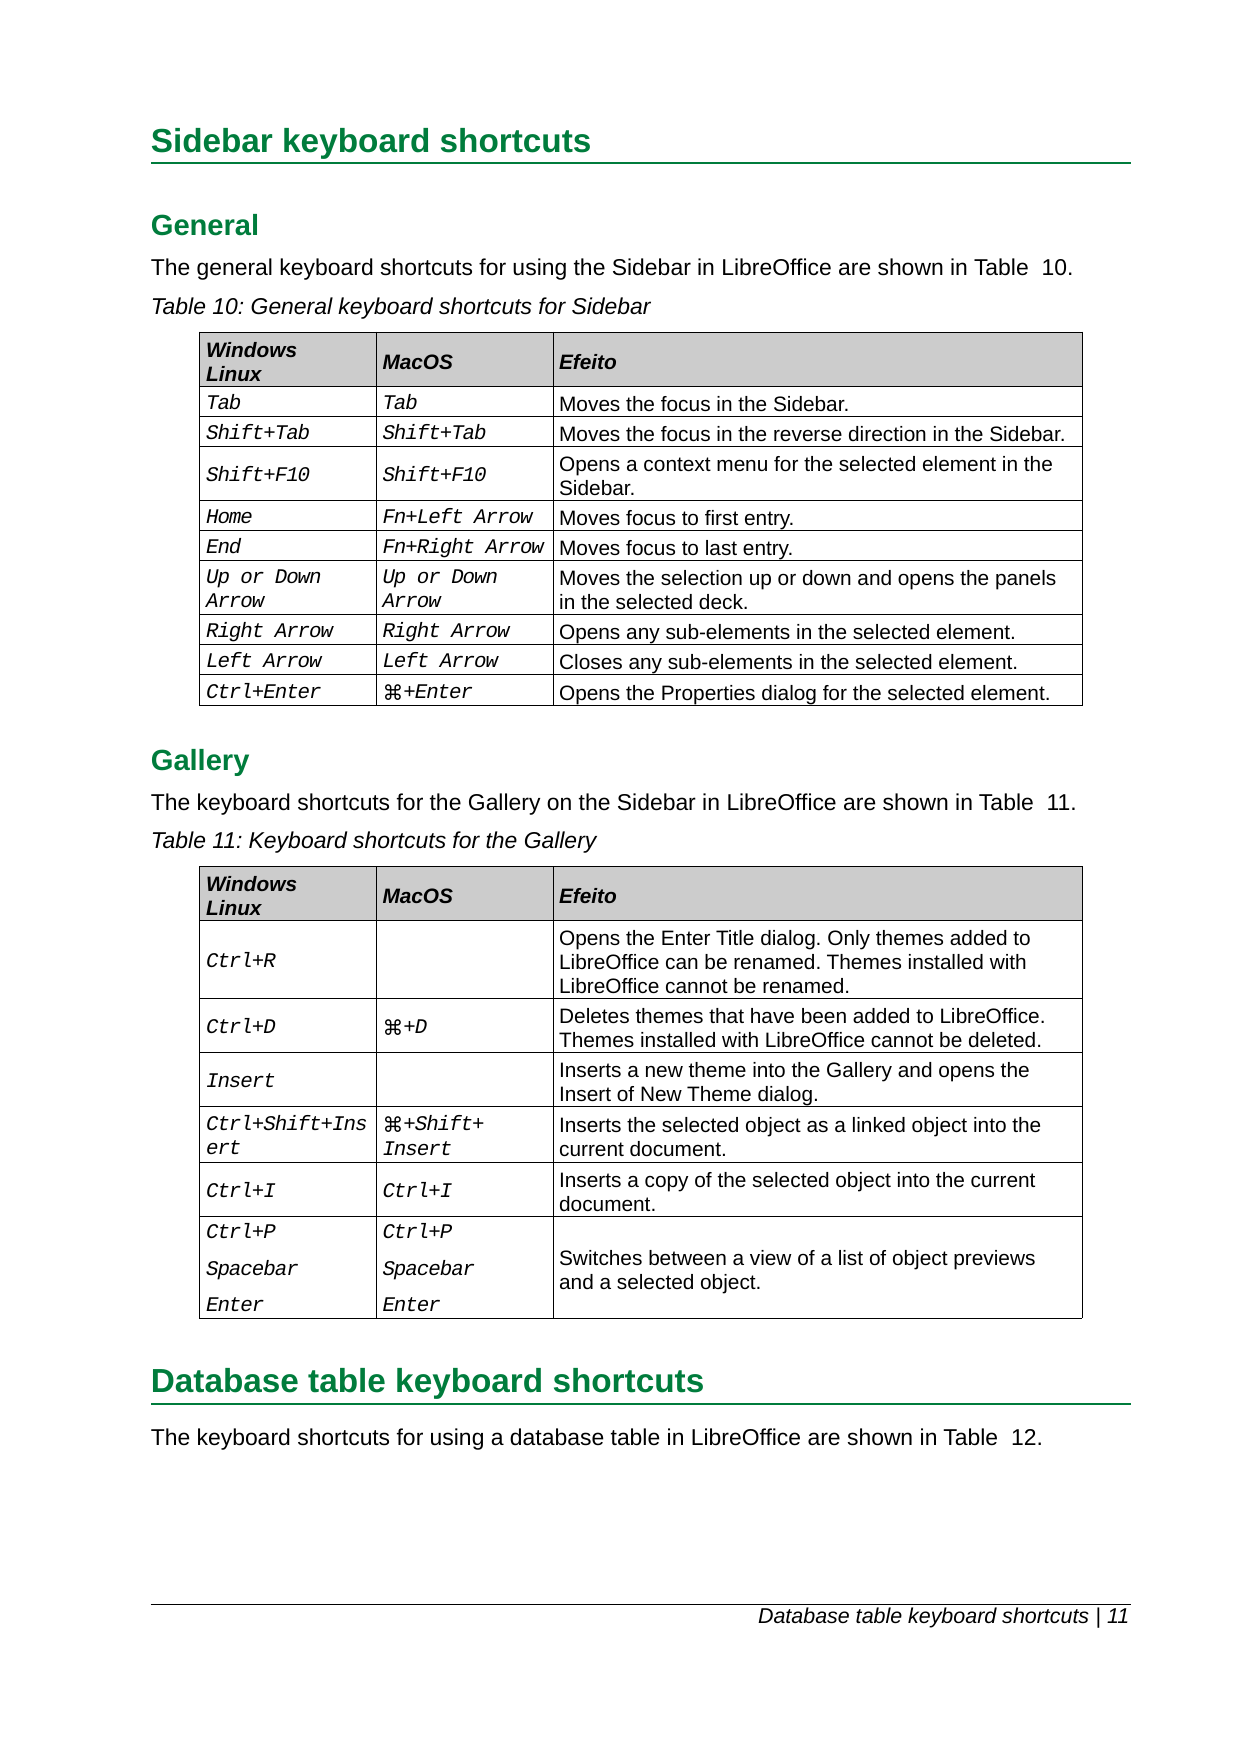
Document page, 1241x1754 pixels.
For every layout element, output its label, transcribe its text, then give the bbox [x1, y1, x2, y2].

table_cell Shift+F10 [200, 447, 376, 499]
table_cell Inserts a new theme into the Gallery and opens the Insert of New Theme dialog. [554, 1053, 1082, 1106]
table_cell Right Arrow [377, 615, 553, 643]
table_cell Moves focus to last entry. [554, 531, 1082, 559]
table_cell End [200, 531, 376, 559]
table_header Efeito [554, 867, 1082, 920]
table_cell Inserts a copy of the selected object into the current document. [554, 1163, 1082, 1216]
table_cell Closes any sub-elements in the selected element. [554, 645, 1082, 673]
table_cell Ctrl+I [200, 1163, 376, 1216]
text Table 10: General keyboard shortcuts for Sidebar [151, 293, 1131, 319]
table_cell Tab [200, 387, 376, 416]
table_cell Moves the selection up or down and opens the panels in the selected deck. [554, 561, 1082, 613]
table_header Windows Linux [200, 867, 376, 920]
table_cell Switches between a view of a list of object previews and a selected object. [554, 1217, 1082, 1317]
table_cell Opens a context menu for the selected element in the Sidebar. [554, 447, 1082, 499]
table_cell [377, 921, 553, 998]
table_cell Opens the Enter Title dialog. Only themes added to LibreOffice can be renamed. Themes installed with LibreOffice cannot be renamed. [554, 921, 1082, 998]
table_cell Moves focus to first entry. [554, 501, 1082, 529]
table_cell Ctrl+P Spacebar Enter [200, 1217, 376, 1317]
table_cell ⌘+D [377, 999, 553, 1052]
table_cell Shift+F10 [377, 447, 553, 499]
table_cell Moves the focus in the Sidebar. [554, 387, 1082, 416]
table_cell Inserts the selected object as a linked object into the current document. [554, 1107, 1082, 1162]
subtitle Sidebar keyboard shortcuts [151, 121, 1131, 162]
table_cell Ctrl+Shift+Insert [200, 1107, 376, 1162]
table_cell Ctrl+R [200, 921, 376, 998]
text The keyboard shortcuts for using a database table in LibreOffice are shown in Table 12. [151, 1423, 1131, 1450]
table_cell Opens the Properties dialog for the selected element. [554, 675, 1082, 705]
table_cell ⌘+Shift+ Insert [377, 1107, 553, 1162]
subtitle Gallery [151, 743, 1131, 776]
table_cell Up or Down Arrow [200, 561, 376, 613]
subtitle General [151, 208, 1131, 242]
table_cell Up or Down Arrow [377, 561, 553, 613]
table_cell Ctrl+Enter [200, 675, 376, 705]
table_cell Opens any sub-elements in the selected element. [554, 615, 1082, 643]
table_cell Left Arrow [200, 645, 376, 673]
table_cell Deletes themes that have been added to LibreOffice. Themes installed with LibreOffice cannot be deleted. [554, 999, 1082, 1052]
table_cell [377, 1053, 553, 1106]
text Table 11: Keyboard shortcuts for the Gallery [151, 827, 1131, 854]
table_cell Insert [200, 1053, 376, 1106]
table_cell Tab [377, 387, 553, 416]
table_header Windows Linux [200, 333, 376, 386]
table_cell Ctrl+P Spacebar Enter [377, 1217, 553, 1317]
table_cell Shift+Tab [200, 417, 376, 446]
table_header MacOS [377, 867, 553, 920]
table_cell Home [200, 501, 376, 529]
table_header Efeito [554, 333, 1082, 386]
table_cell Left Arrow [377, 645, 553, 673]
table_cell Moves the focus in the reverse direction in the Sidebar. [554, 417, 1082, 446]
table_cell Ctrl+I [377, 1163, 553, 1216]
table_cell Right Arrow [200, 615, 376, 643]
table_cell Fn+Right Arrow [377, 531, 553, 559]
table_cell ⌘+Enter [377, 675, 553, 705]
table_cell Shift+Tab [377, 417, 553, 446]
text The general keyboard shortcuts for using the Sidebar in LibreOffice are shown in Table 10. [151, 254, 1131, 280]
subtitle Database table keyboard shortcuts [151, 1361, 1131, 1403]
table_header MacOS [377, 333, 553, 386]
table_cell Ctrl+D [200, 999, 376, 1052]
table_cell Fn+Left Arrow [377, 501, 553, 529]
text The keyboard shortcuts for the Gallery on the Sidebar in LibreOffice are shown in Table 11. [151, 789, 1131, 815]
